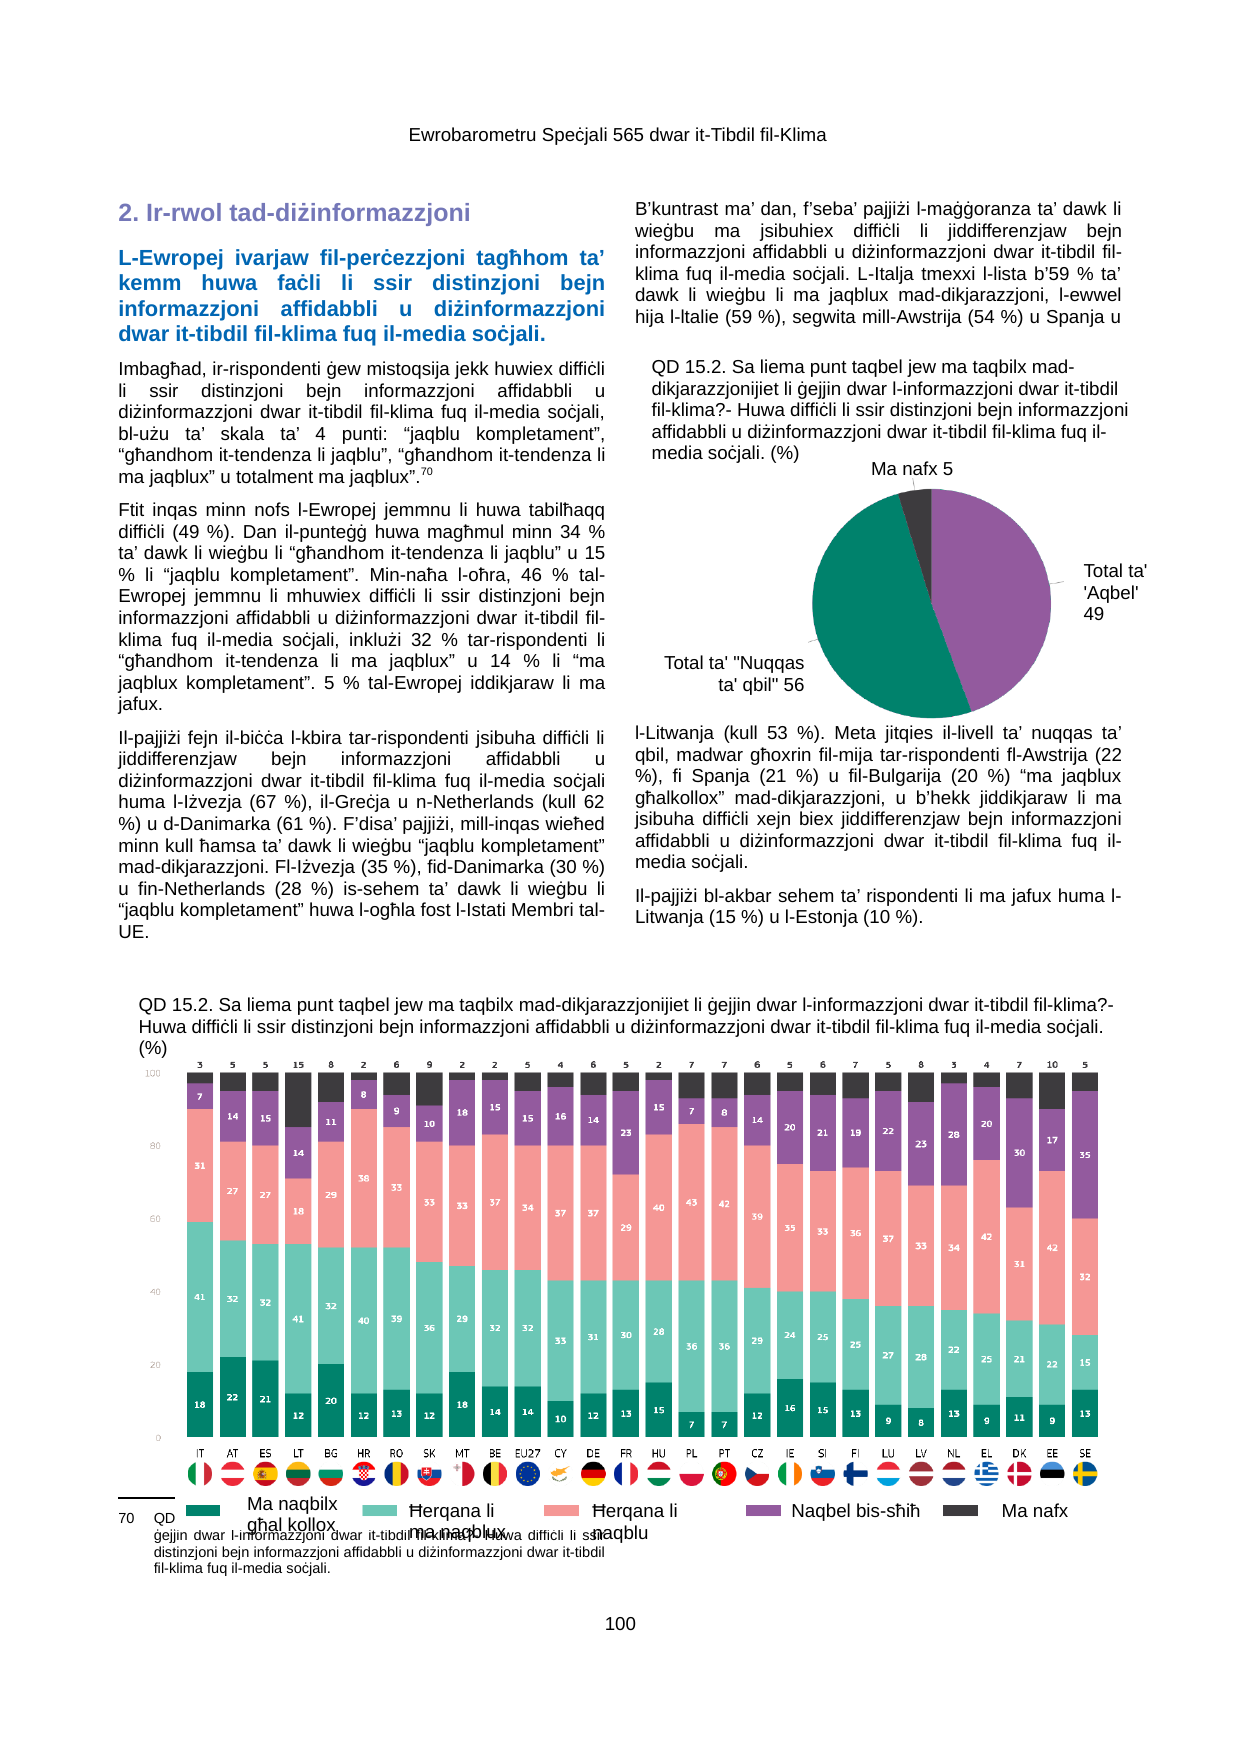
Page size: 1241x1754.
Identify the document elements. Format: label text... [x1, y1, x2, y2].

text Imbagħad, ir-rispondenti ġew mistoqsija jekk huwiex diffiċli li ssir distinzjoni bejn informazzjoni affidabbli u diżinformazzjoni dwar it-tibdil fil-klima fuq il-media soċjali, bl-użu ta’ skala ta’ 4 punti: “jaqblu kompletament”, “għandhom it-tendenza li jaqblu”, “għandhom it-tendenza li ma jaqblux” u totalment ma jaqblux”. [118, 358, 605, 487]
picture [137, 1050, 1101, 1530]
text Il-pajjiżi bl-akbar sehem ta’ rispondenti li ma jafux huma l-Litwanja (15 %) u l-Estonja (10 %). [635, 885, 1122, 928]
picture [804, 470, 1064, 722]
subtitle 2. Ir-rwol tad-diżinformazzjoni [118, 198, 605, 227]
text L-Ewropej ivarjaw fil-perċezzjoni tagħhom ta’ kemm huwa faċli li ssir distinzjoni bejn informazzjoni affidabbli u diżinformazzjoni dwar it-tibdil fil-klima fuq il-media soċjali. [118, 245, 605, 346]
text QD 15.2. Sa liema punt taqbel jew ma taqbilx mad-dikjarazzjonijiet li ġejjin dwar l-informazzjoni dwar it-tibdil fil-klima?- Huwa diffiċli li ssir distinzjoni bejn informazzjoni affidabbli u diżinformazzjoni dwar it-tibdil fil-klima fuq il-media soċjali. [118, 1510, 605, 1577]
text Ftit inqas minn nofs l-Ewropej jemmnu li huwa tabilħaqq diffiċli (49 %). Dan il-punteġġ huwa magħmul minn 34 % ta’ dawk li wieġbu li “għandhom it-tendenza li jaqblu” u 15 % li “jaqblu kompletament”. Min-naħa l-oħra, 46 % tal-Ewropej jemmnu li mhuwiex diffiċli li ssir distinzjoni bejn informazzjoni affidabbli u diżinformazzjoni dwar it-tibdil fil-klima fuq il-media soċjali, inklużi 32 % tar-rispondenti li “għandhom it-tendenza li ma jaqblux” u 14 % li “ma jaqblux kompletament”. 5 % tal-Ewropej iddikjaraw li ma jafux. [118, 499, 605, 715]
picture [318, 1522, 323, 1530]
text Il-pajjiżi fejn il-biċċa l-kbira tar-rispondenti jsibuha diffiċli li jiddifferenzjaw bejn informazzjoni affidabbli u diżinformazzjoni dwar it-tibdil fil-klima fuq il-media soċjali huma l-Iżvezja (67 %), il-Greċja u n-Netherlands (kull 62 %) u d-Danimarka (61 %). F’disa’ pajjiżi, mill-inqas wieħed minn kull ħamsa ta’ dawk li wieġbu “jaqblu kompletament” mad-dikjarazzjoni. Fl-Iżvezja (35 %), fid-Danimarka (30 %) u fin-Netherlands (28 %) is-sehem ta’ dawk li wieġbu li “jaqblu kompletament” huwa l-ogħla fost l-Istati Membri tal-UE. [118, 727, 605, 942]
picture [300, 1522, 305, 1530]
text B’kuntrast ma’ dan, f’seba’ pajjiżi l-maġġoranza ta’ dawk li wieġbu ma jsibuhiex diffiċli li jiddifferenzjaw bejn informazzjoni affidabbli u diżinformazzjoni dwar it-tibdil fil-klima fuq il-media soċjali. L-Italja tmexxi l-lista b’59 % ta’ dawk li wieġbu li ma jaqblux mad-dikjarazzjoni, l-ewwel hija l-ltalie (59 %), segwita mill-Awstrija (54 %) u Spanja u l-Litwanja (kull 53 %). Meta jitqies il-livell ta’ nuqqas ta’ qbil, madwar għoxrin fil-mija tar-rispondenti fl-Awstrija (22 %), fi Spanja (21 %) u fil-Bulgarija (20 %) “ma jaqblux għalkollox” mad-dikjarazzjoni, u b’hekk jiddikjaraw li ma jsibuha diffiċli xejn biex jiddifferenzjaw bejn informazzjoni affidabbli u diżinformazzjoni dwar it-tibdil fil-klima fuq il-media soċjali. [635, 198, 1122, 873]
